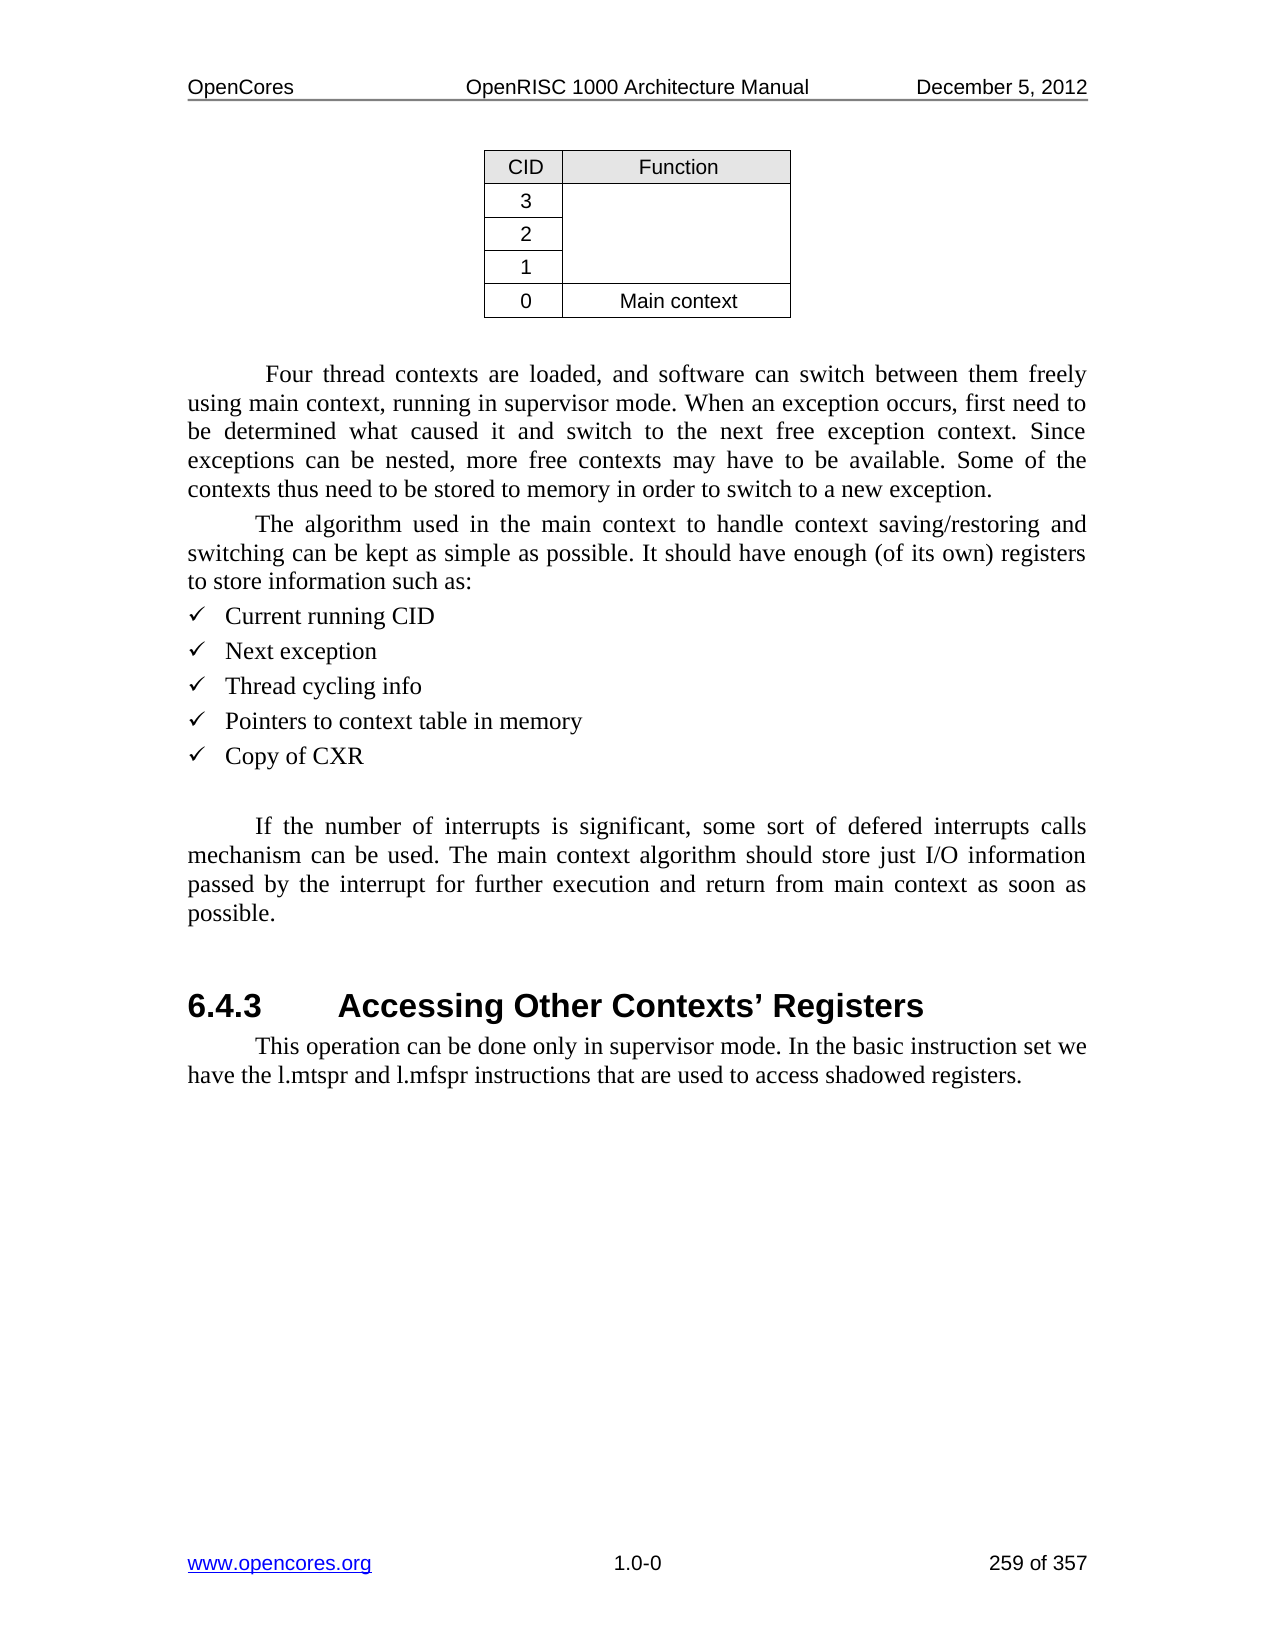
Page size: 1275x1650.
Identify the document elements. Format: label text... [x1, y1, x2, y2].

table_cell 1 [485, 251, 562, 283]
list Copy of CXR [187, 741, 1087, 770]
table_header Function [563, 151, 790, 183]
text This operation can be done only in supervisor mode. In the basic instruction set we have the l.mtspr and l.mfspr instructions that are used to access shadowed registers. [187, 1031, 1087, 1089]
text If the number of interrupts is significant, some sort of defered interrupts calls mechanism can be used. The main context algorithm should store just I/O information passed by the interrupt for further execution and return from main context as soon as possible. [187, 811, 1087, 926]
table_cell 2 [485, 218, 562, 250]
list Thread cycling info [187, 671, 1087, 700]
table_cell 3 [485, 184, 562, 217]
text Four thread contexts are loaded, and software can switch between them freely using main context, running in supervisor mode. When an exception occurs, first need to be determined what caused it and switch to the next free exception context. Since exceptions can be nested, more free contexts may have to be available. Some of the contexts thus need to be stored to memory in order to switch to a new exception. [187, 359, 1087, 503]
list Pointers to context table in memory [187, 706, 1087, 735]
table_header CID [485, 151, 562, 183]
list Current running CID [187, 601, 1087, 630]
subtitle Accessing Other Contexts’ Registers [187, 986, 1087, 1025]
table_cell [563, 184, 790, 283]
list Next exception [187, 636, 1087, 665]
text The algorithm used in the main context to handle context saving/restoring and switching can be kept as simple as possible. It should have enough (of its own) registers to store information such as: [187, 509, 1087, 595]
table_cell 0 [485, 284, 562, 317]
table_cell Main context [563, 284, 790, 317]
